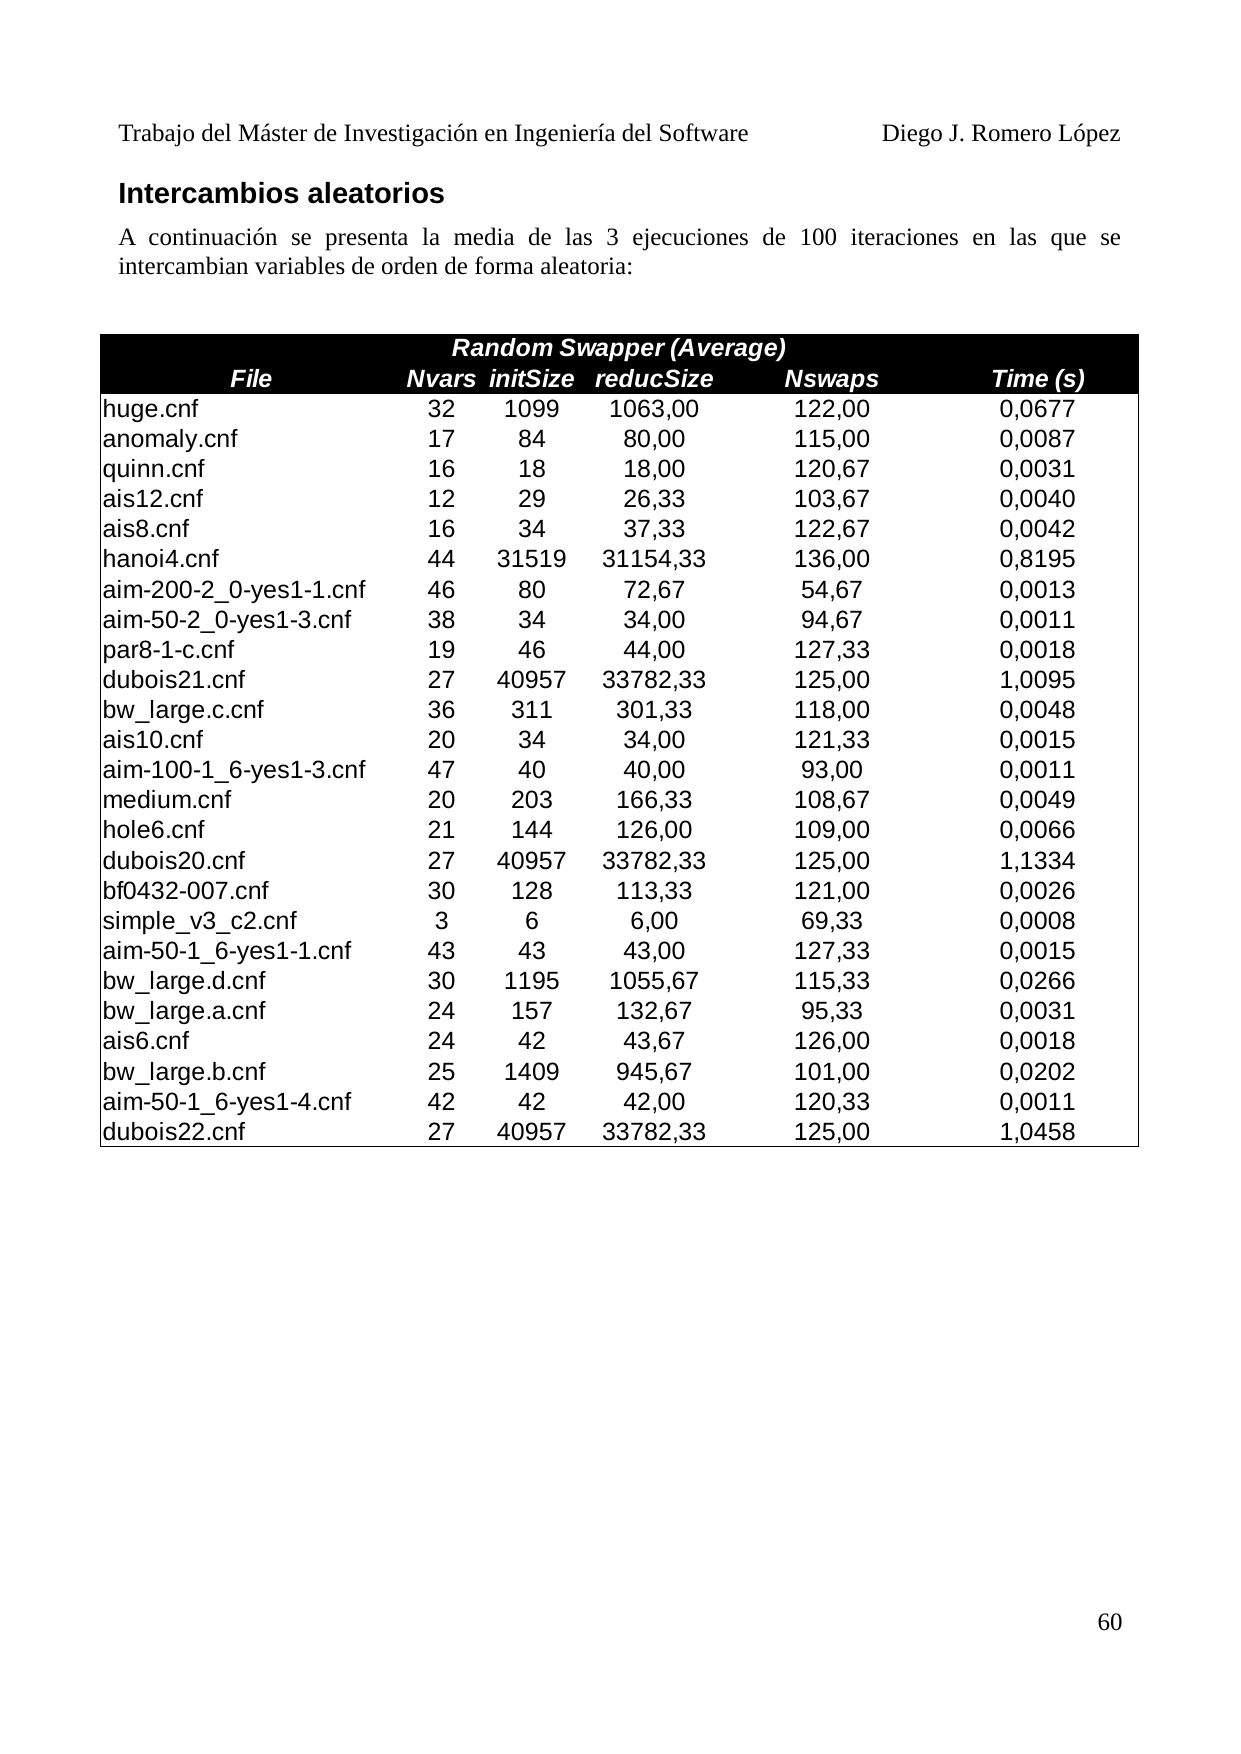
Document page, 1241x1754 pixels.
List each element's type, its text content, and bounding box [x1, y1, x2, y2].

text A continuación se presenta la media de las 3 ejecuciones de 100 iteraciones en las que se intercambian variables de orden de forma aleatoria: [118, 222, 1122, 280]
subtitle Intercambios aleatorios [118, 176, 1122, 210]
